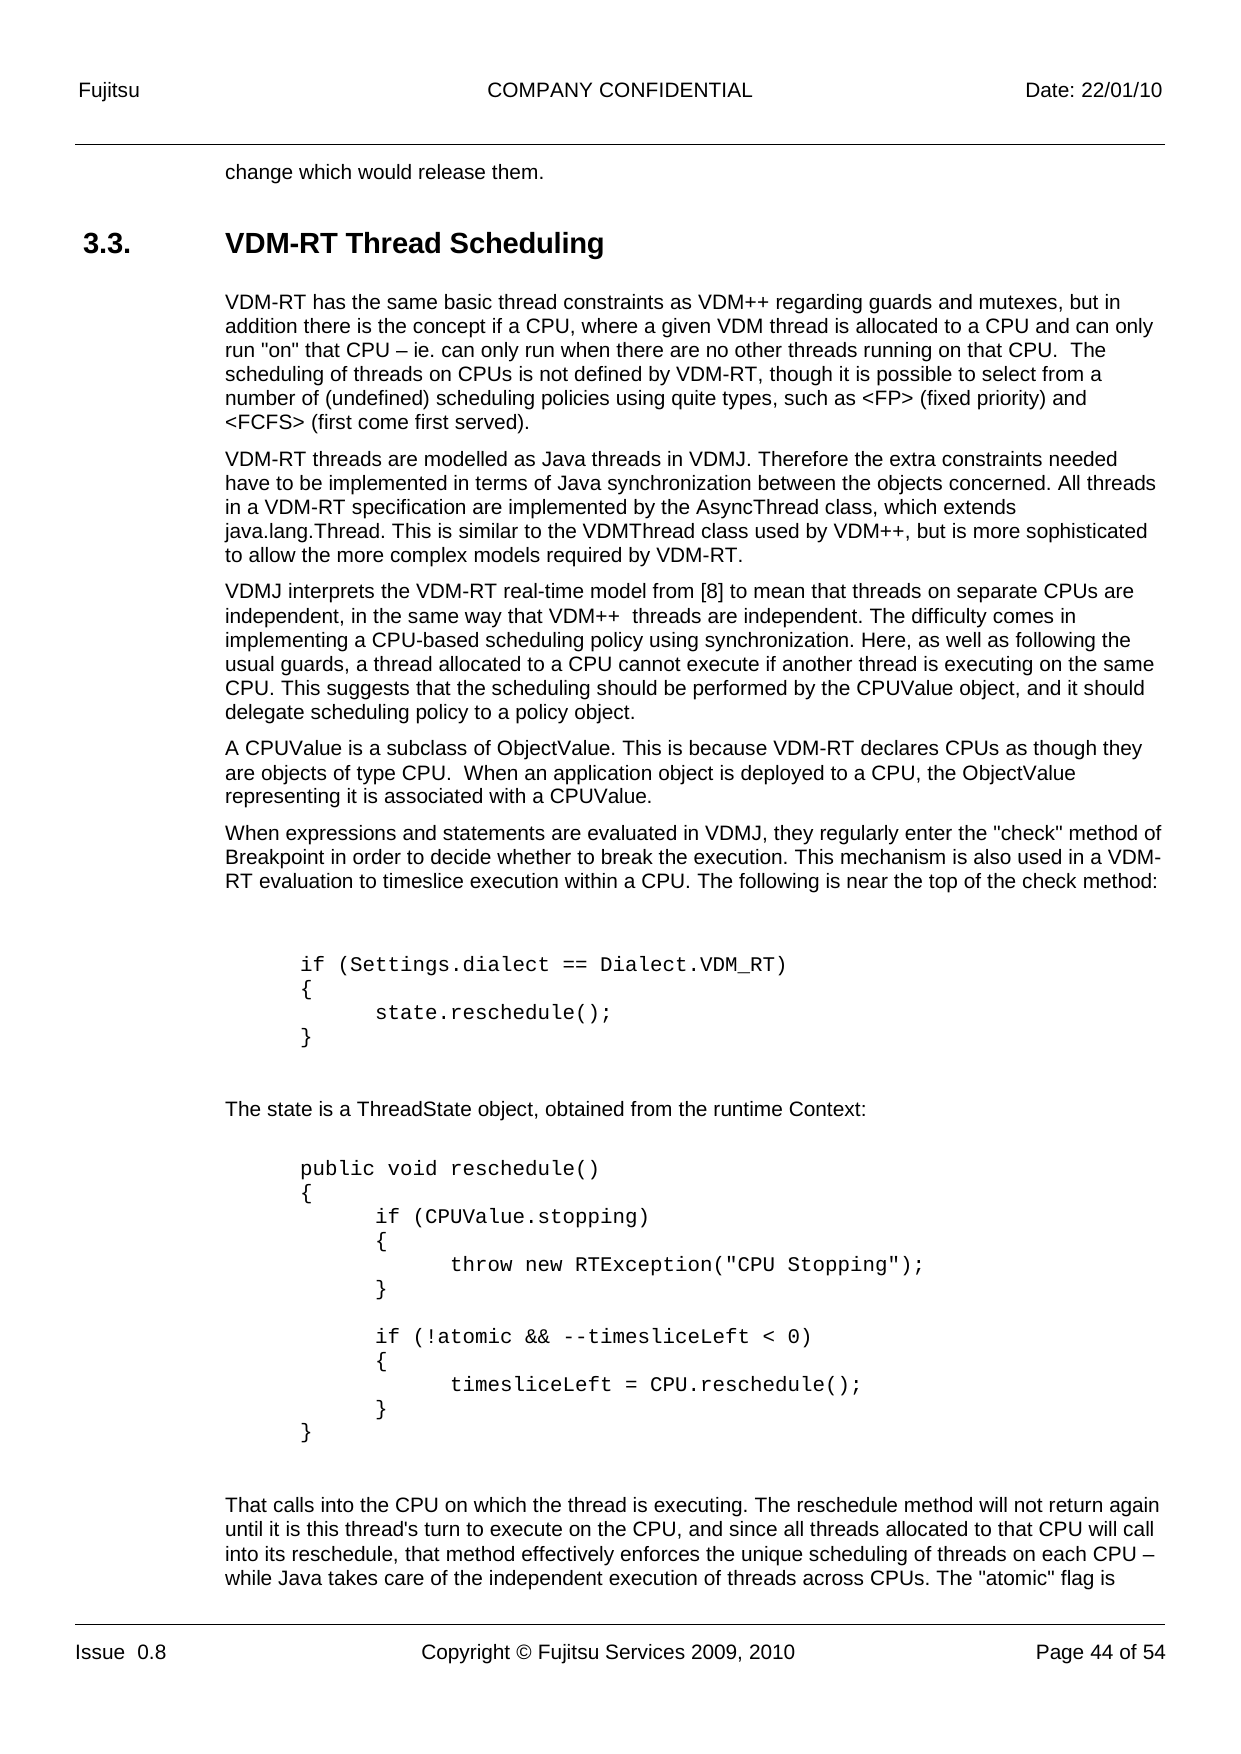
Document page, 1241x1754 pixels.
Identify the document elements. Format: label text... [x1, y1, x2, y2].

text When expressions and statements are evaluated in VDMJ, they regularly enter the "check" method of Breakpoint in order to decide whether to break the execution. This mechanism is also used in a VDM-RT evaluation to timeslice execution within a CPU. The following is near the top of the check method: [225, 821, 1165, 893]
text if (!atomic && --timesliceLeft < 0) [225, 1326, 1165, 1349]
text throw new RTException("CPU Stopping"); [225, 1254, 1165, 1278]
text { [225, 978, 1165, 1002]
text VDMJ interprets the VDM-RT real-time model from [8] to mean that threads on separate CPUs are independent, in the same way that VDM++ threads are independent. The difficulty comes in implementing a CPU-based scheduling policy using synchronization. Here, as well as following the usual guards, a thread allocated to a CPU cannot execute if another thread is executing on the same CPU. This suggests that the scheduling should be performed by the CPUValue object, and it should delegate scheduling policy to a policy object. [225, 579, 1165, 724]
text state.reschedule(); [225, 1002, 1165, 1026]
text timesliceLeft = CPU.reschedule(); [225, 1373, 1165, 1397]
text That calls into the CPU on which the thread is executing. The reschedule method will not return again until it is this thread's turn to execute on the CPU, and since all threads allocated to that CPU will call into its reschedule, that method effectively enforces the unique scheduling of threads on each CPU – while Java takes care of the independent execution of threads across CPUs. The "atomic" flag is [225, 1493, 1165, 1589]
subtitle VDM-RT Thread Scheduling [75, 226, 1165, 260]
text A CPUValue is a subclass of ObjectValue. This is because VDM-RT declares CPUs as though they are objects of type CPU. When an application object is deployed to a CPU, the ObjectValue representing it is associated with a CPUValue. [225, 736, 1165, 808]
text } [225, 1278, 1165, 1302]
text change which would release them. [225, 160, 1165, 184]
text { [225, 1182, 1165, 1206]
text } [225, 1421, 1165, 1445]
text VDM-RT threads are modelled as Java threads in VDMJ. Therefore the extra constraints needed have to be implemented in terms of Java synchronization between the objects concerned. All threads in a VDM-RT specification are implemented by the AsyncThread class, which extends java.lang.Thread. This is similar to the VDMThread class used by VDM++, but is more sophisticated to allow the more complex models required by VDM-RT. [225, 447, 1165, 567]
text if (Settings.dialect == Dialect.VDM_RT) [225, 954, 1165, 978]
text The state is a ThreadState object, obtained from the runtime Context: [225, 1097, 1165, 1121]
text VDM-RT has the same basic thread constraints as VDM++ regarding guards and mutexes, but in addition there is the concept if a CPU, where a given VDM thread is allocated to a CPU and can only run "on" that CPU – ie. can only run when there are no other threads running on that CPU. The scheduling of threads on CPUs is not defined by VDM-RT, though it is possible to select from a number of (undefined) scheduling policies using quite types, such as <FP> (fixed priority) and <FCFS> (first come first served). [225, 290, 1165, 434]
text { [225, 1349, 1165, 1373]
text { [225, 1230, 1165, 1254]
text public void reschedule() [225, 1158, 1165, 1182]
text } [225, 1397, 1165, 1421]
text if (CPUValue.stopping) [225, 1206, 1165, 1230]
text } [225, 1026, 1165, 1049]
